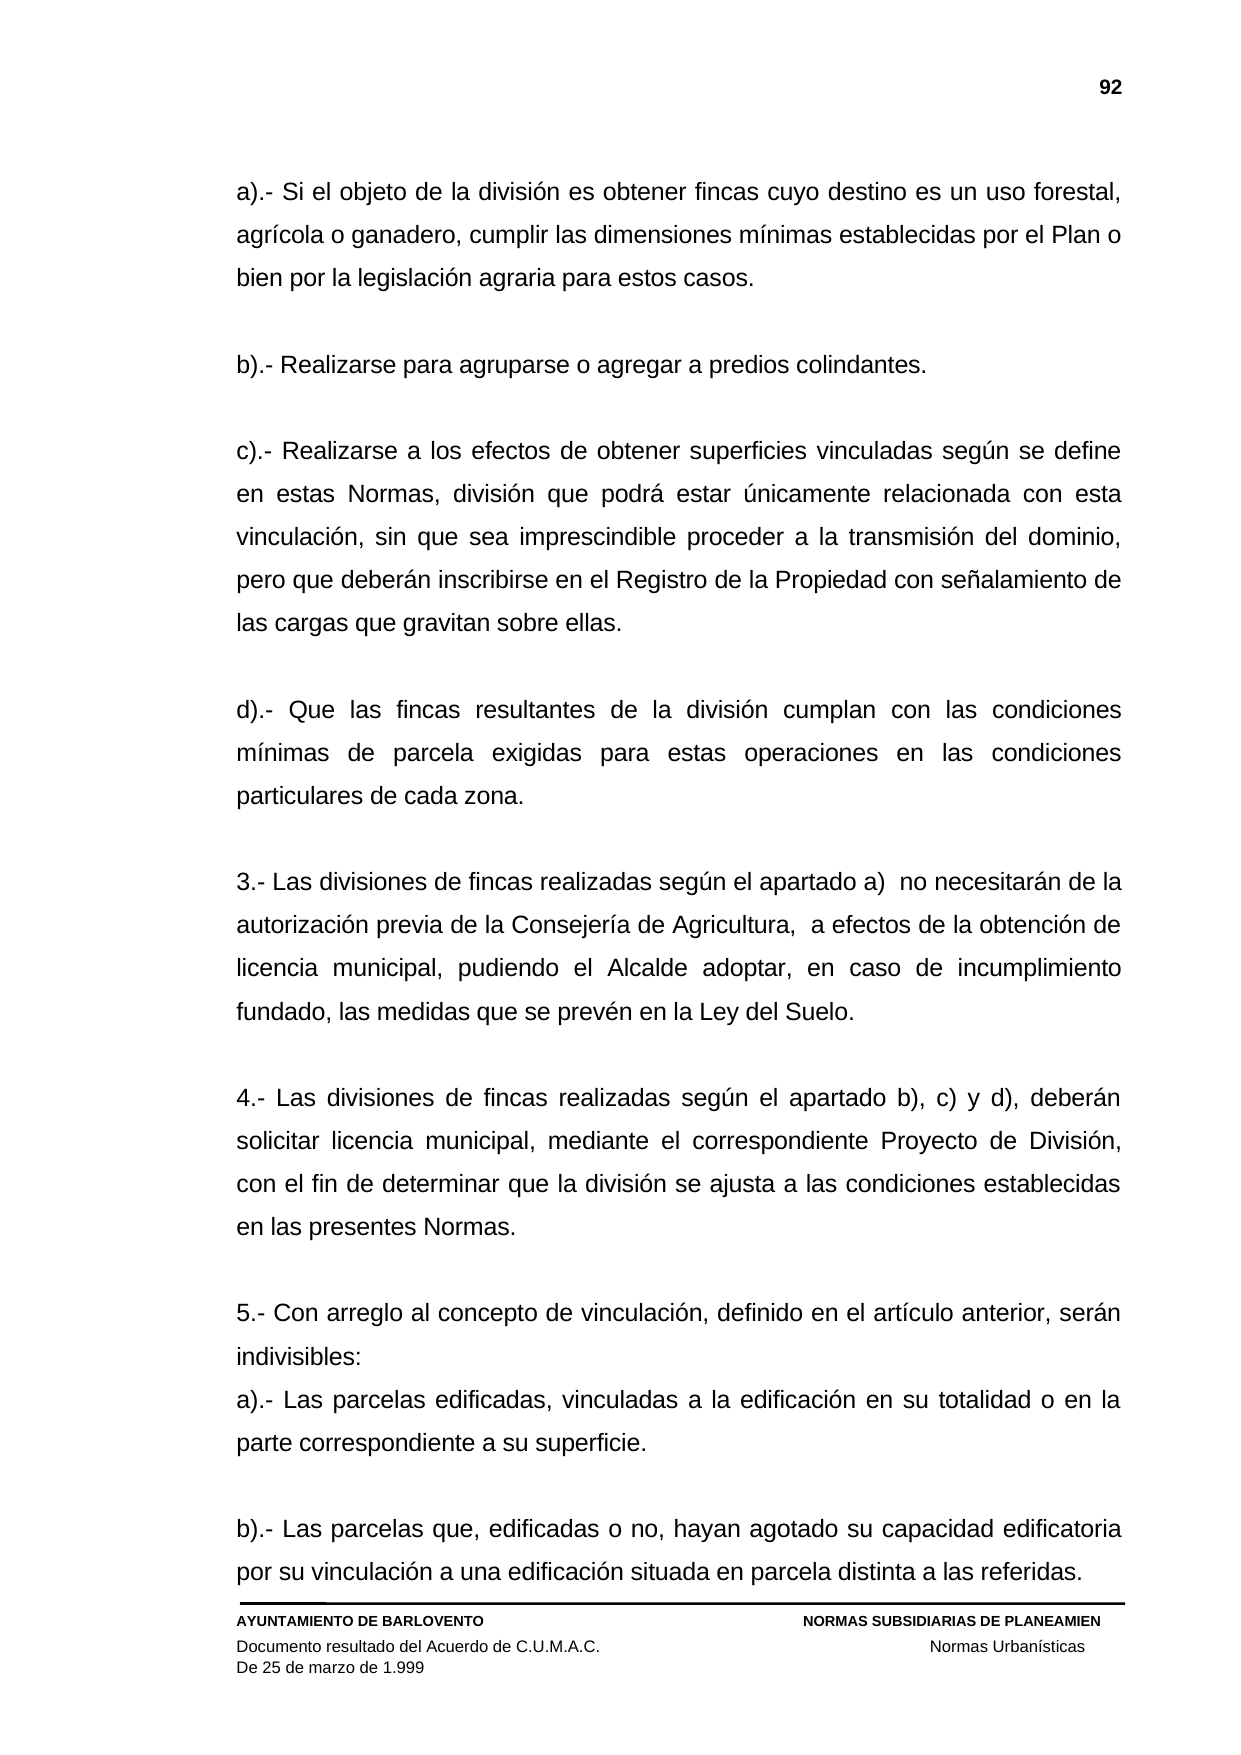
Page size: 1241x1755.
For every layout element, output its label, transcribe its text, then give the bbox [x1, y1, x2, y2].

text 4.‑ Las divisiones de fincas realizadas según el apartado b), c) y d), deberán solicitar licencia municipal, mediante el correspondiente Proyecto de División, con el fin de determinar que la división se ajusta a las condiciones establecidas en las presentes Normas. [236, 1083, 1122, 1241]
text 3.‑ Las divisiones de fincas realizadas según el apartado a) no necesitarán de la autorización previa de la Consejería de Agricultura, a efectos de la obtención de licencia municipal, pudiendo el Alcalde adoptar, en caso de incumplimiento fundado, las medidas que se prevén en la Ley del Suelo. [236, 867, 1122, 1025]
text c).‑ Realizarse a los efectos de obtener superficies vinculadas según se define en estas Normas, división que podrá estar únicamente relacionada con esta vinculación, sin que sea imprescindible proceder a la transmisión del dominio, pero que deberán inscribirse en el Registro de la Propiedad con señalamiento de las cargas que gravitan sobre ellas. [236, 436, 1122, 637]
text b).‑ Realizarse para agruparse o agregar a predios colindantes. [236, 350, 1122, 378]
text b).‑ Las parcelas que, edificadas o no, hayan agotado su capacidad edificatoria por su vinculación a una edificación situada en parcela distinta a las referidas. [236, 1514, 1122, 1586]
text d).‑ Que las fincas resultantes de la división cumplan con las condiciones mínimas de parcela exigidas para estas operaciones en las condiciones particulares de cada zona. [236, 695, 1122, 810]
text a).‑ Las parcelas edificadas, vinculadas a la edificación en su totalidad o en la parte correspondiente a su superficie. [236, 1385, 1122, 1457]
text a).‑ Si el objeto de la división es obtener fincas cuyo destino es un uso forestal, agrícola o ganadero, cumplir las dimensiones mínimas establecidas por el Plan o bien por la legislación agraria para estos casos. [236, 177, 1122, 292]
text 5.‑ Con arreglo al concepto de vinculación, definido en el artículo anterior, serán indivisibles: [236, 1298, 1122, 1370]
